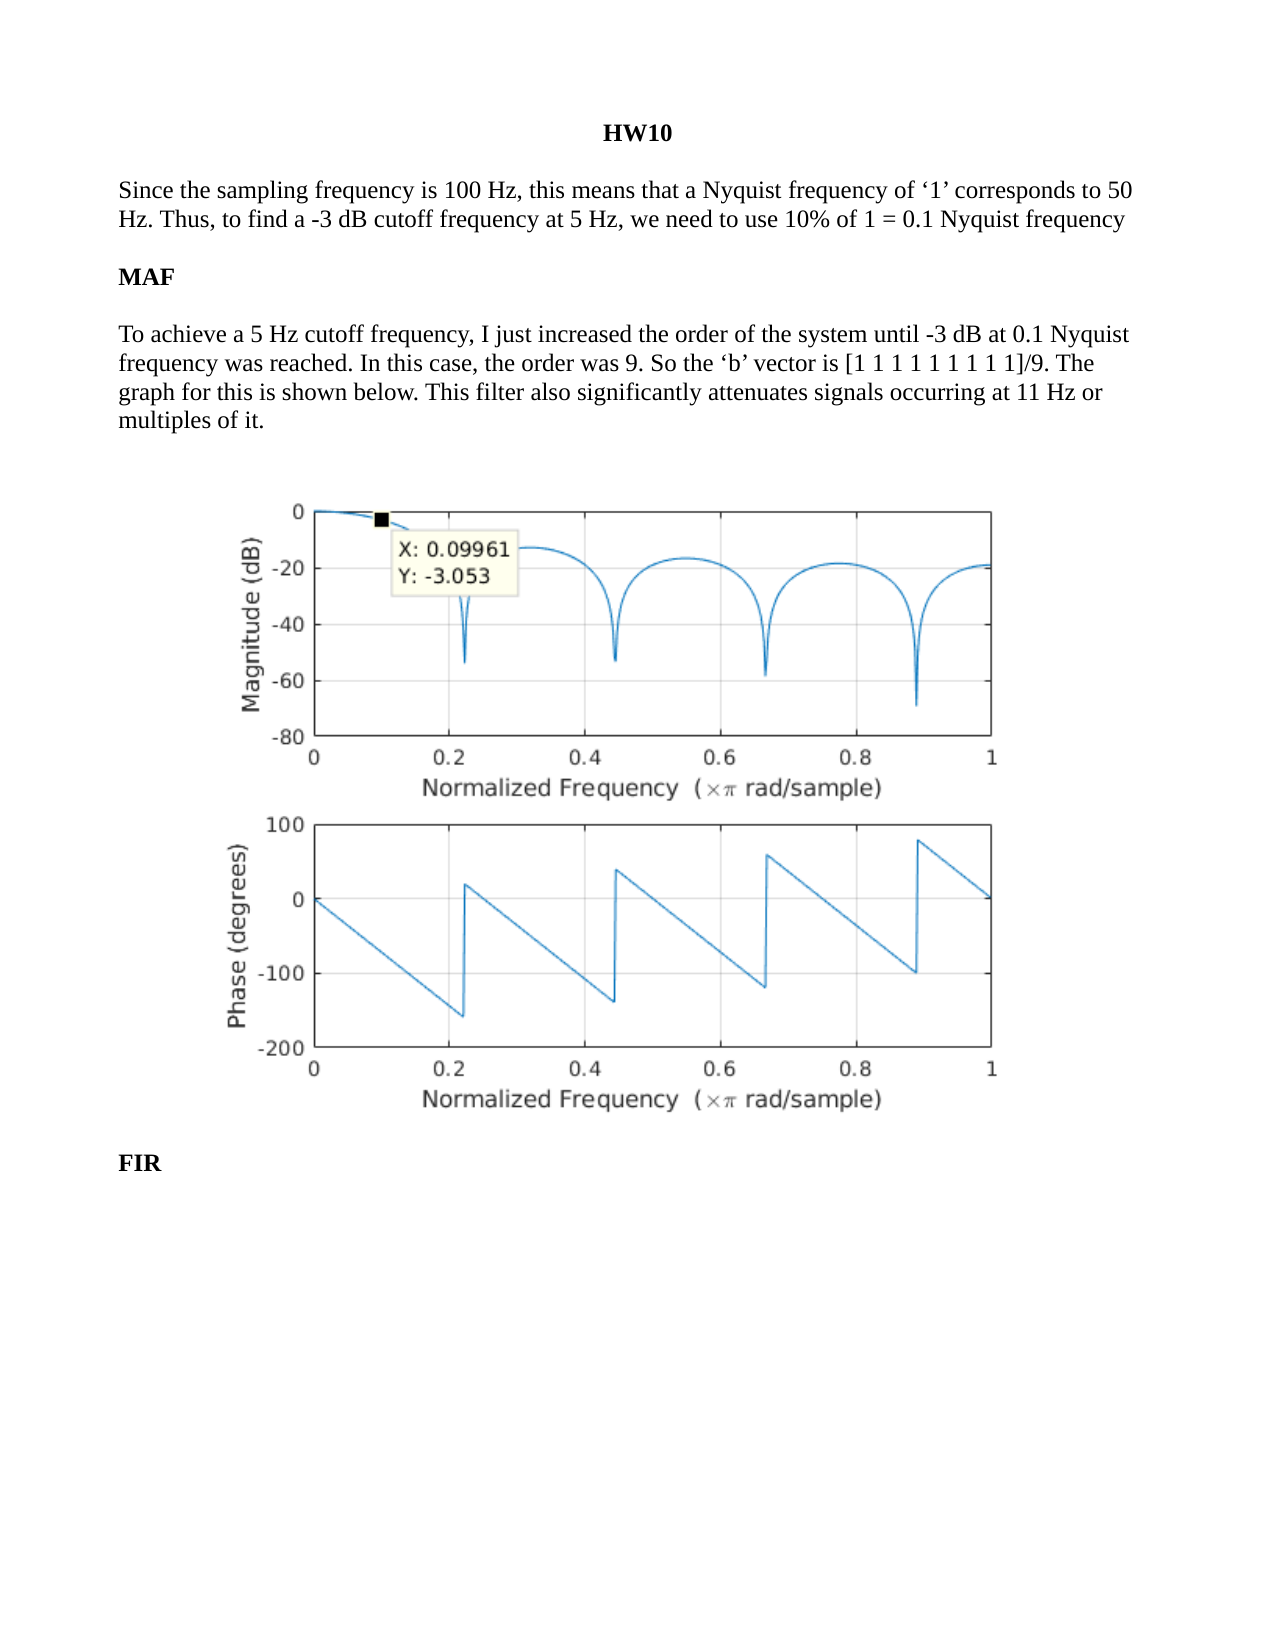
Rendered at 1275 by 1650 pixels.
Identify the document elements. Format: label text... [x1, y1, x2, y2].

text HW10 [118, 118, 1157, 147]
text MAF [118, 262, 1157, 291]
text To achieve a 5 Hz cutoff frequency, I just increased the order of the system until -3 dB at 0.1 Nyquist frequency was reached. In this case, the order was 9. So the ‘b’ vector is [1 1 1 1 1 1 1 1 1]/9. The graph for this is shown below. This filter also significantly attenuates signals occurring at 11 Hz or multiples of it. [118, 319, 1157, 434]
text Since the sampling frequency is 100 Hz, this means that a Nyquist frequency of ‘1’ corresponds to 50 Hz. Thus, to find a -3 dB cutoff frequency at 5 Hz, we need to use 10% of 1 = 0.1 Nyquist frequency [118, 176, 1157, 233]
text FIR [118, 1148, 1157, 1177]
picture [200, 463, 1075, 1120]
